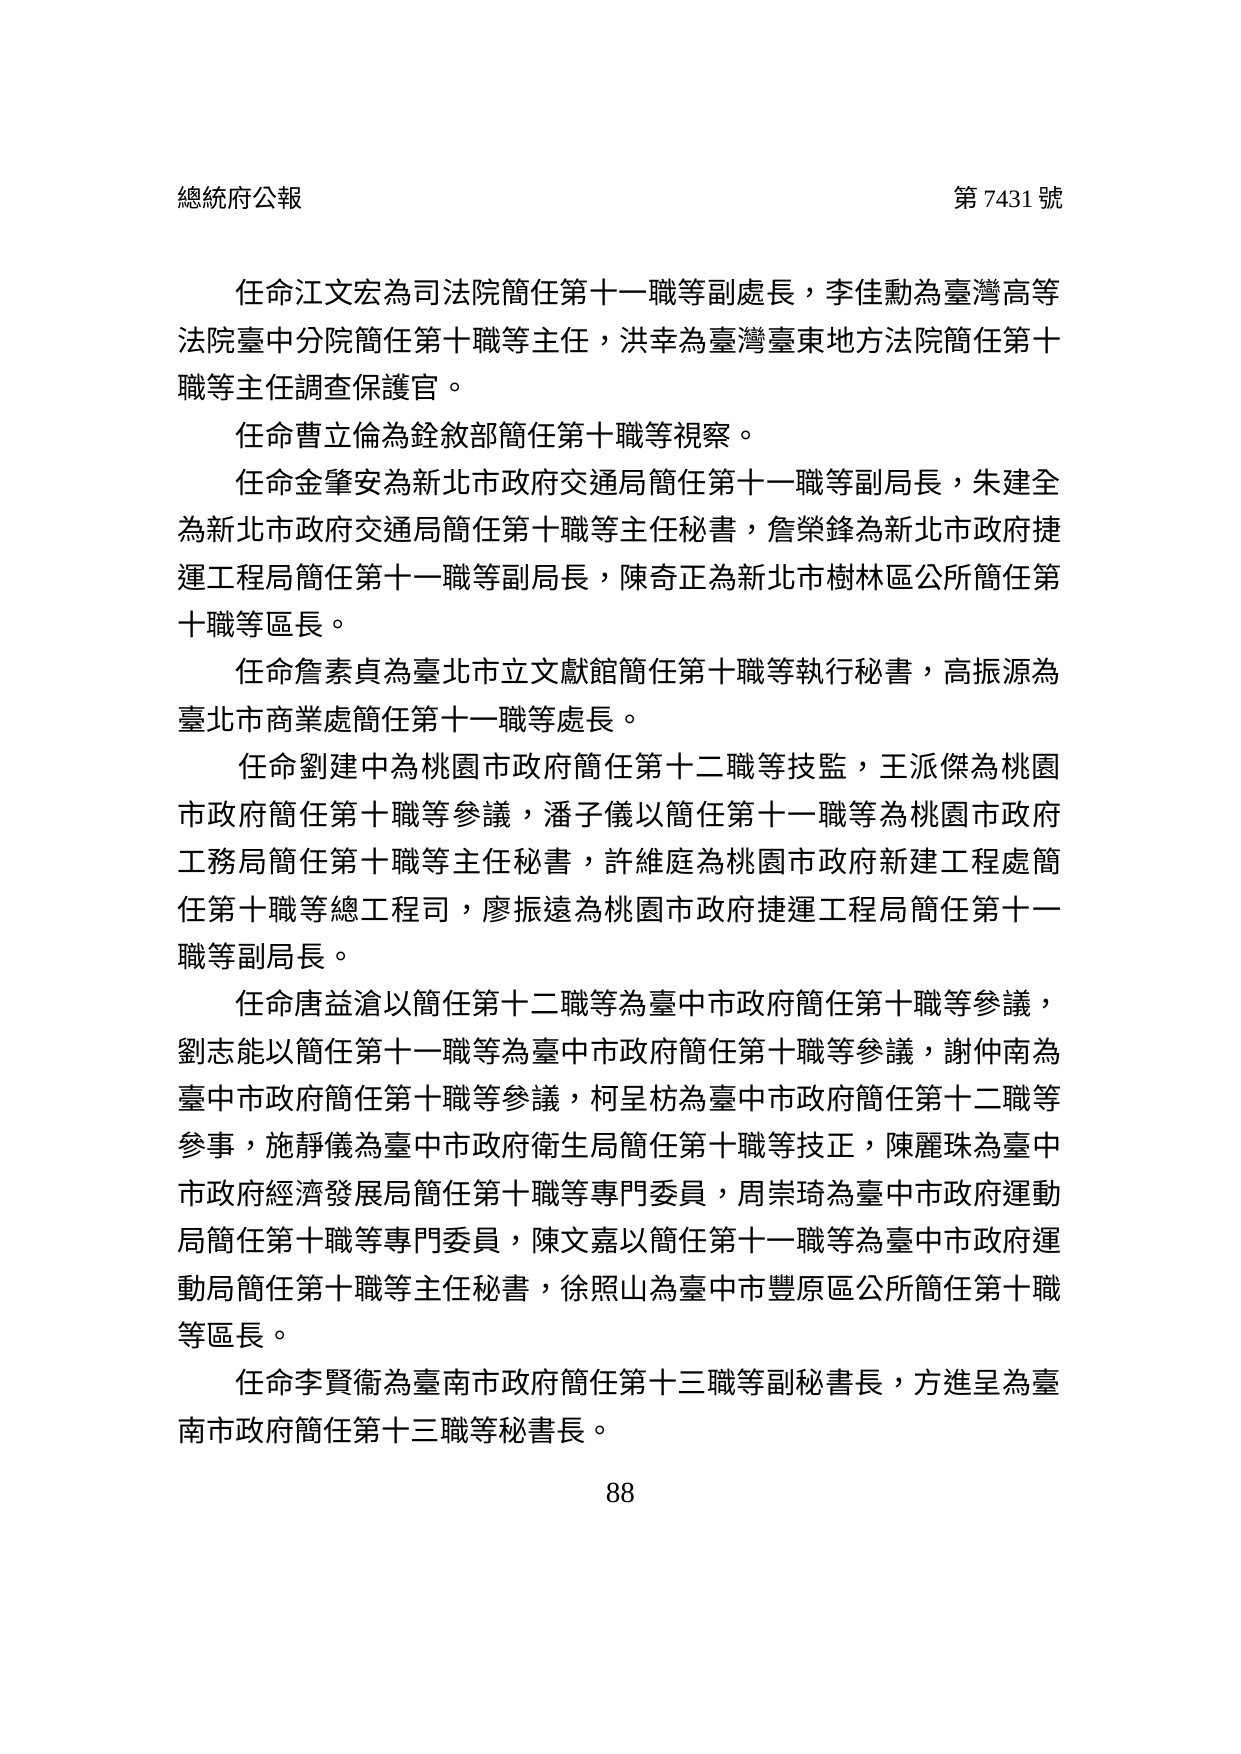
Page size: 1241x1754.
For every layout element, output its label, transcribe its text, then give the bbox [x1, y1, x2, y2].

text 任命詹素貞為臺北市立文獻館簡任第十職等執行秘書，高振源為臺北市商業處簡任第十一職等處長。 [177, 645, 1063, 740]
text 任命李賢衞為臺南市政府簡任第十三職等副秘書長，方進呈為臺南市政府簡任第十三職等秘書長。 [177, 1356, 1063, 1451]
text 任命劉建中為桃園市政府簡任第十二職等技監，王派傑為桃園市政府簡任第十職等參議，潘子儀以簡任第十一職等為桃園市政府工務局簡任第十職等主任秘書，許維庭為桃園市政府新建工程處簡任第十職等總工程司，廖振遠為桃園市政府捷運工程局簡任第十一職等副局長。 [177, 740, 1063, 977]
text 任命金肇安為新北市政府交通局簡任第十一職等副局長，朱建全為新北市政府交通局簡任第十職等主任秘書，詹榮鋒為新北市政府捷運工程局簡任第十一職等副局長，陳奇正為新北市樹林區公所簡任第十職等區長。 [177, 455, 1063, 645]
text 任命江文宏為司法院簡任第十一職等副處長，李佳勳為臺灣高等法院臺中分院簡任第十職等主任，洪幸為臺灣臺東地方法院簡任第十職等主任調查保護官。 [177, 266, 1063, 408]
text 任命曹立倫為銓敘部簡任第十職等視察。 [177, 408, 1063, 455]
text 任命唐益滄以簡任第十二職等為臺中市政府簡任第十職等參議，劉志能以簡任第十一職等為臺中市政府簡任第十職等參議，謝仲南為臺中市政府簡任第十職等參議，柯呈枋為臺中市政府簡任第十二職等參事，施靜儀為臺中市政府衛生局簡任第十職等技正，陳麗珠為臺中市政府經濟發展局簡任第十職等專門委員，周崇琦為臺中市政府運動局簡任第十職等專門委員，陳文嘉以簡任第十一職等為臺中市政府運動局簡任第十職等主任秘書，徐照山為臺中市豐原區公所簡任第十職等區長。 [177, 977, 1063, 1356]
